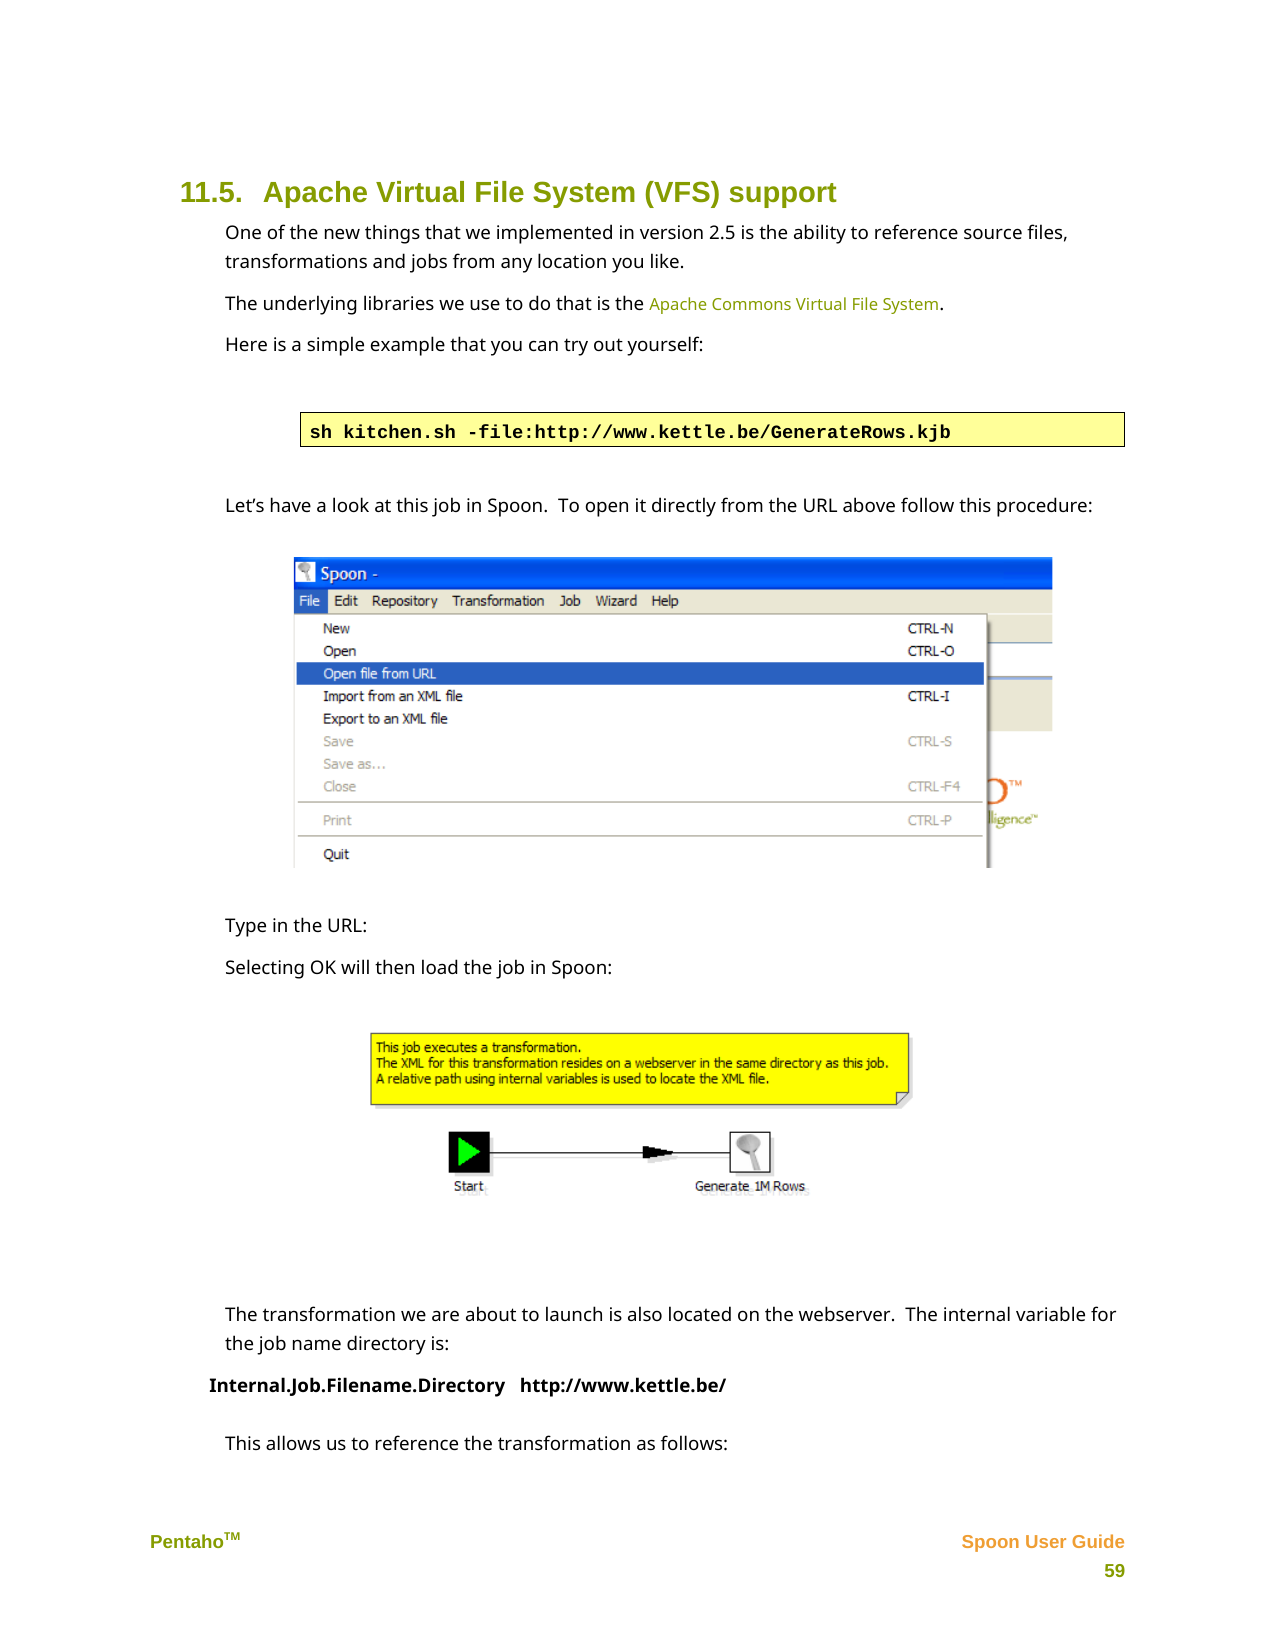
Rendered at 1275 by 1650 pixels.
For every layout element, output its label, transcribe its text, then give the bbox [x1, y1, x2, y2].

text Internal.Job.Filename.Directory http://www.kettle.be/ [209, 1369, 1066, 1398]
text Let’s have a look at this job in Spoon. To open it directly from the URL above follow this procedure: [225, 489, 1125, 518]
text Type in the URL: [225, 909, 1125, 939]
text Selecting OK will then load the job in Spoon: [225, 951, 1125, 980]
text sh kitchen.sh -file:http://www.kettle.be/GenerateRows.kjb [301, 413, 1124, 446]
text This allows us to reference the transformation as follows: [225, 1427, 1125, 1457]
subtitle Apache Virtual File System (VFS) support [179, 175, 1125, 210]
picture [344, 1010, 943, 1215]
text One of the new things that we implemented in version 2.5 is the ability to reference source files, transformations and jobs from any location you like. [225, 216, 1125, 274]
text Here is a simple example that you can try out yourself: [225, 328, 1125, 358]
text The transformation we are about to launch is also located on the webserver. The internal variable for the job name directory is: [225, 1298, 1125, 1356]
text The underlying libraries we use to do that is the Apache Commons Virtual File System. [225, 287, 1125, 316]
picture [293, 557, 1053, 868]
